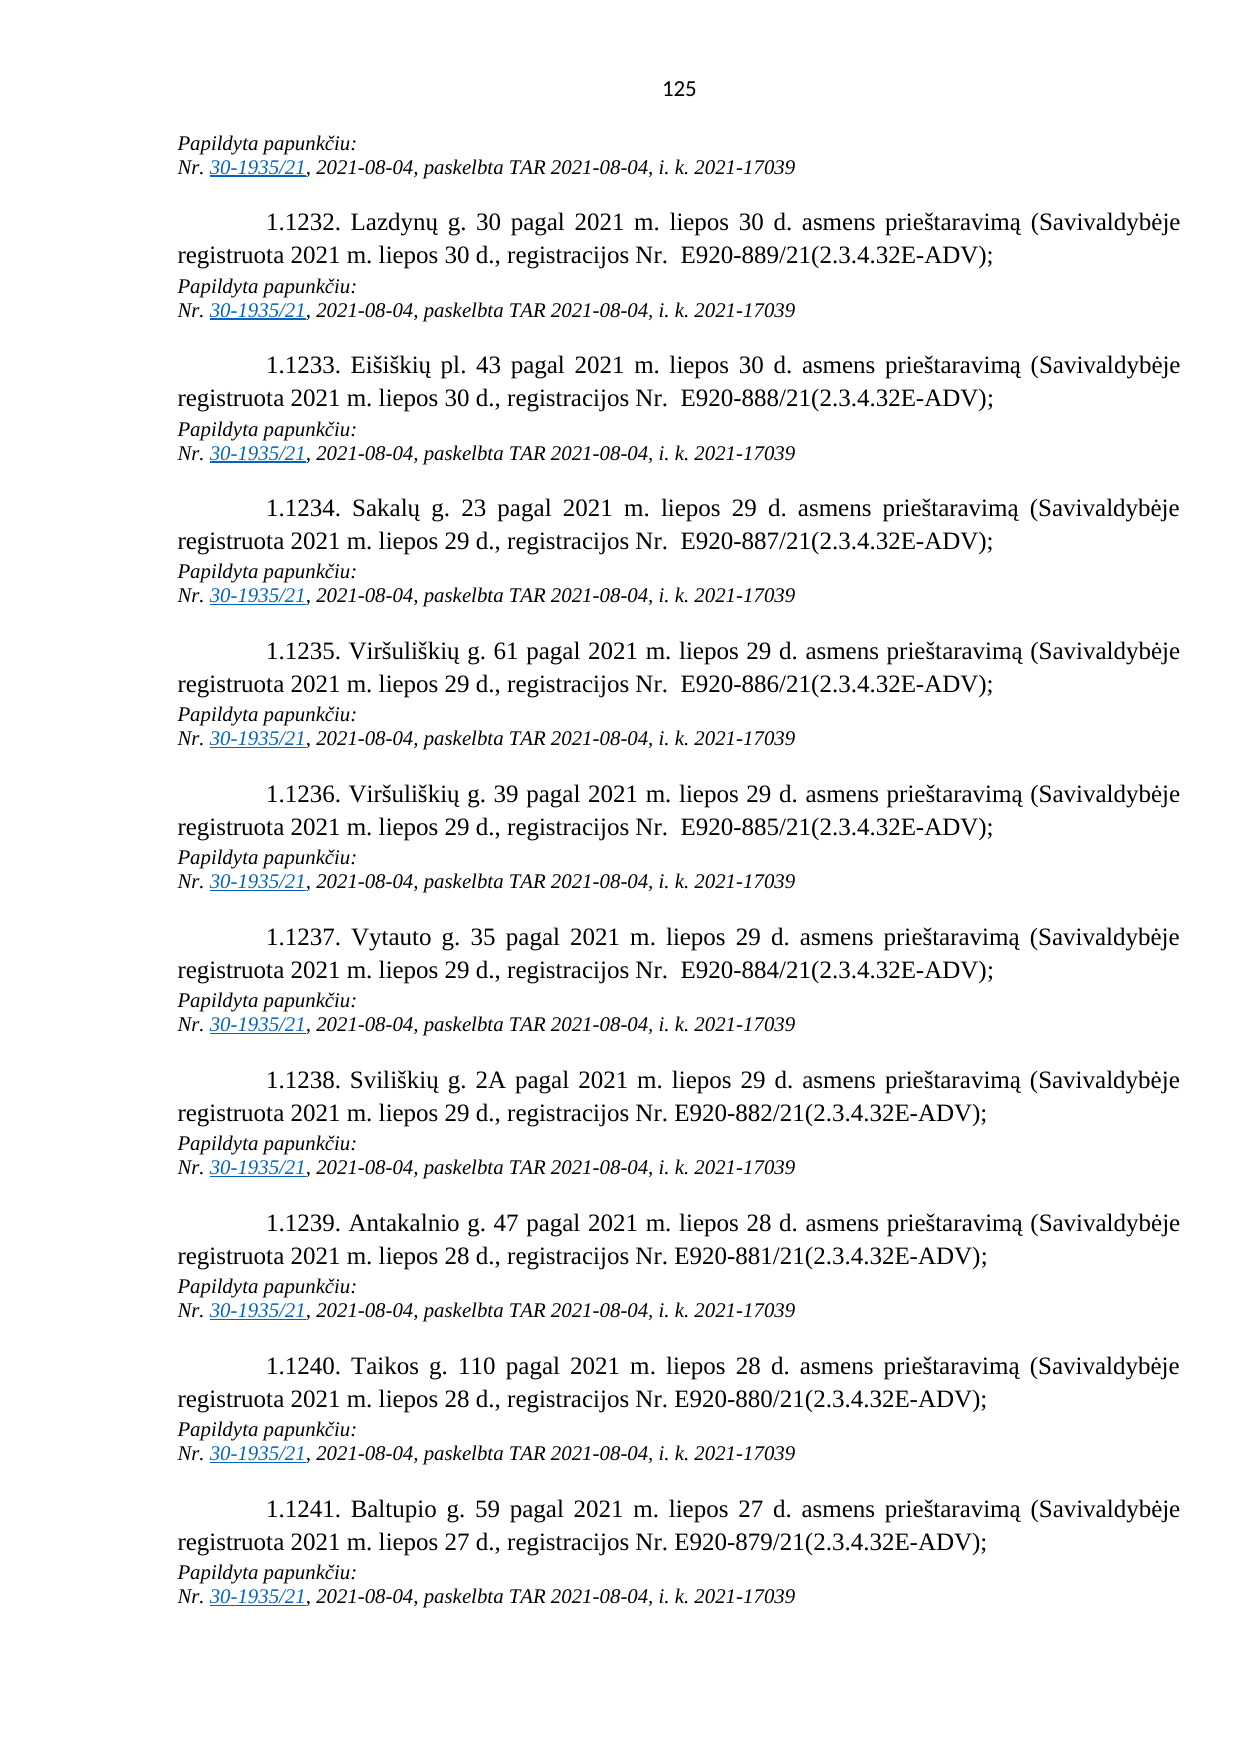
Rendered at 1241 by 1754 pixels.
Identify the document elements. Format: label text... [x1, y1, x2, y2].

text Papildyta papunkčiu: [177, 273, 1181, 298]
text Nr. 30-1935/21, 2021-08-04, paskelbta TAR 2021-08-04, i. k. 2021-17039 [177, 1441, 1181, 1465]
text Papildyta papunkčiu: [177, 131, 1181, 155]
text Nr. 30-1935/21, 2021-08-04, paskelbta TAR 2021-08-04, i. k. 2021-17039 [177, 1155, 1181, 1179]
text Papildyta papunkčiu: [177, 1131, 1181, 1155]
text Nr. 30-1935/21, 2021-08-04, paskelbta TAR 2021-08-04, i. k. 2021-17039 [177, 1012, 1181, 1036]
text Papildyta papunkčiu: [177, 416, 1181, 441]
text Papildyta papunkčiu: [177, 1417, 1181, 1441]
text 1.1241. Baltupio g. 59 pagal 2021 m. liepos 27 d. asmens prieštaravimą (Savivaldybėje registruota 2021 m. liepos 27 d., registracijos Nr. E920-879/21(2.3.4.32E-ADV); [177, 1494, 1181, 1556]
text 1.1240. Taikos g. 110 pagal 2021 m. liepos 28 d. asmens prieštaravimą (Savivaldybėje registruota 2021 m. liepos 28 d., registracijos Nr. E920-880/21(2.3.4.32E-ADV); [177, 1351, 1181, 1413]
text Nr. 30-1935/21, 2021-08-04, paskelbta TAR 2021-08-04, i. k. 2021-17039 [177, 726, 1181, 750]
text Nr. 30-1935/21, 2021-08-04, paskelbta TAR 2021-08-04, i. k. 2021-17039 [177, 583, 1181, 607]
text Nr. 30-1935/21, 2021-08-04, paskelbta TAR 2021-08-04, i. k. 2021-17039 [177, 155, 1181, 179]
text 1.1232. Lazdynų g. 30 pagal 2021 m. liepos 30 d. asmens prieštaravimą (Savivaldybėje registruota 2021 m. liepos 30 d., registracijos Nr. E920-889/21(2.3.4.32E-ADV); [177, 207, 1181, 269]
text Nr. 30-1935/21, 2021-08-04, paskelbta TAR 2021-08-04, i. k. 2021-17039 [177, 298, 1181, 322]
text Nr. 30-1935/21, 2021-08-04, paskelbta TAR 2021-08-04, i. k. 2021-17039 [177, 869, 1181, 893]
text 1.1236. Viršuliškių g. 39 pagal 2021 m. liepos 29 d. asmens prieštaravimą (Savivaldybėje registruota 2021 m. liepos 29 d., registracijos Nr. E920-885/21(2.3.4.32E-ADV); [177, 779, 1181, 841]
text Papildyta papunkčiu: [177, 845, 1181, 869]
text 1.1233. Eišiškių pl. 43 pagal 2021 m. liepos 30 d. asmens prieštaravimą (Savivaldybėje registruota 2021 m. liepos 30 d., registracijos Nr. E920-888/21(2.3.4.32E-ADV); [177, 350, 1181, 412]
text Nr. 30-1935/21, 2021-08-04, paskelbta TAR 2021-08-04, i. k. 2021-17039 [177, 1298, 1181, 1322]
text Papildyta papunkčiu: [177, 1274, 1181, 1298]
text Papildyta papunkčiu: [177, 702, 1181, 726]
text 1.1235. Viršuliškių g. 61 pagal 2021 m. liepos 29 d. asmens prieštaravimą (Savivaldybėje registruota 2021 m. liepos 29 d., registracijos Nr. E920-886/21(2.3.4.32E-ADV); [177, 636, 1181, 698]
text Nr. 30-1935/21, 2021-08-04, paskelbta TAR 2021-08-04, i. k. 2021-17039 [177, 1584, 1181, 1608]
text 1.1239. Antakalnio g. 47 pagal 2021 m. liepos 28 d. asmens prieštaravimą (Savivaldybėje registruota 2021 m. liepos 28 d., registracijos Nr. E920-881/21(2.3.4.32E-ADV); [177, 1208, 1181, 1270]
text 1.1237. Vytauto g. 35 pagal 2021 m. liepos 29 d. asmens prieštaravimą (Savivaldybėje registruota 2021 m. liepos 29 d., registracijos Nr. E920-884/21(2.3.4.32E-ADV); [177, 922, 1181, 984]
text 1.1238. Sviliškių g. 2A pagal 2021 m. liepos 29 d. asmens prieštaravimą (Savivaldybėje registruota 2021 m. liepos 29 d., registracijos Nr. E920-882/21(2.3.4.32E-ADV); [177, 1065, 1181, 1127]
text Papildyta papunkčiu: [177, 559, 1181, 583]
text Papildyta papunkčiu: [177, 1560, 1181, 1584]
text 1.1234. Sakalų g. 23 pagal 2021 m. liepos 29 d. asmens prieštaravimą (Savivaldybėje registruota 2021 m. liepos 29 d., registracijos Nr. E920-887/21(2.3.4.32E-ADV); [177, 493, 1181, 555]
text Nr. 30-1935/21, 2021-08-04, paskelbta TAR 2021-08-04, i. k. 2021-17039 [177, 441, 1181, 464]
text Papildyta papunkčiu: [177, 988, 1181, 1012]
